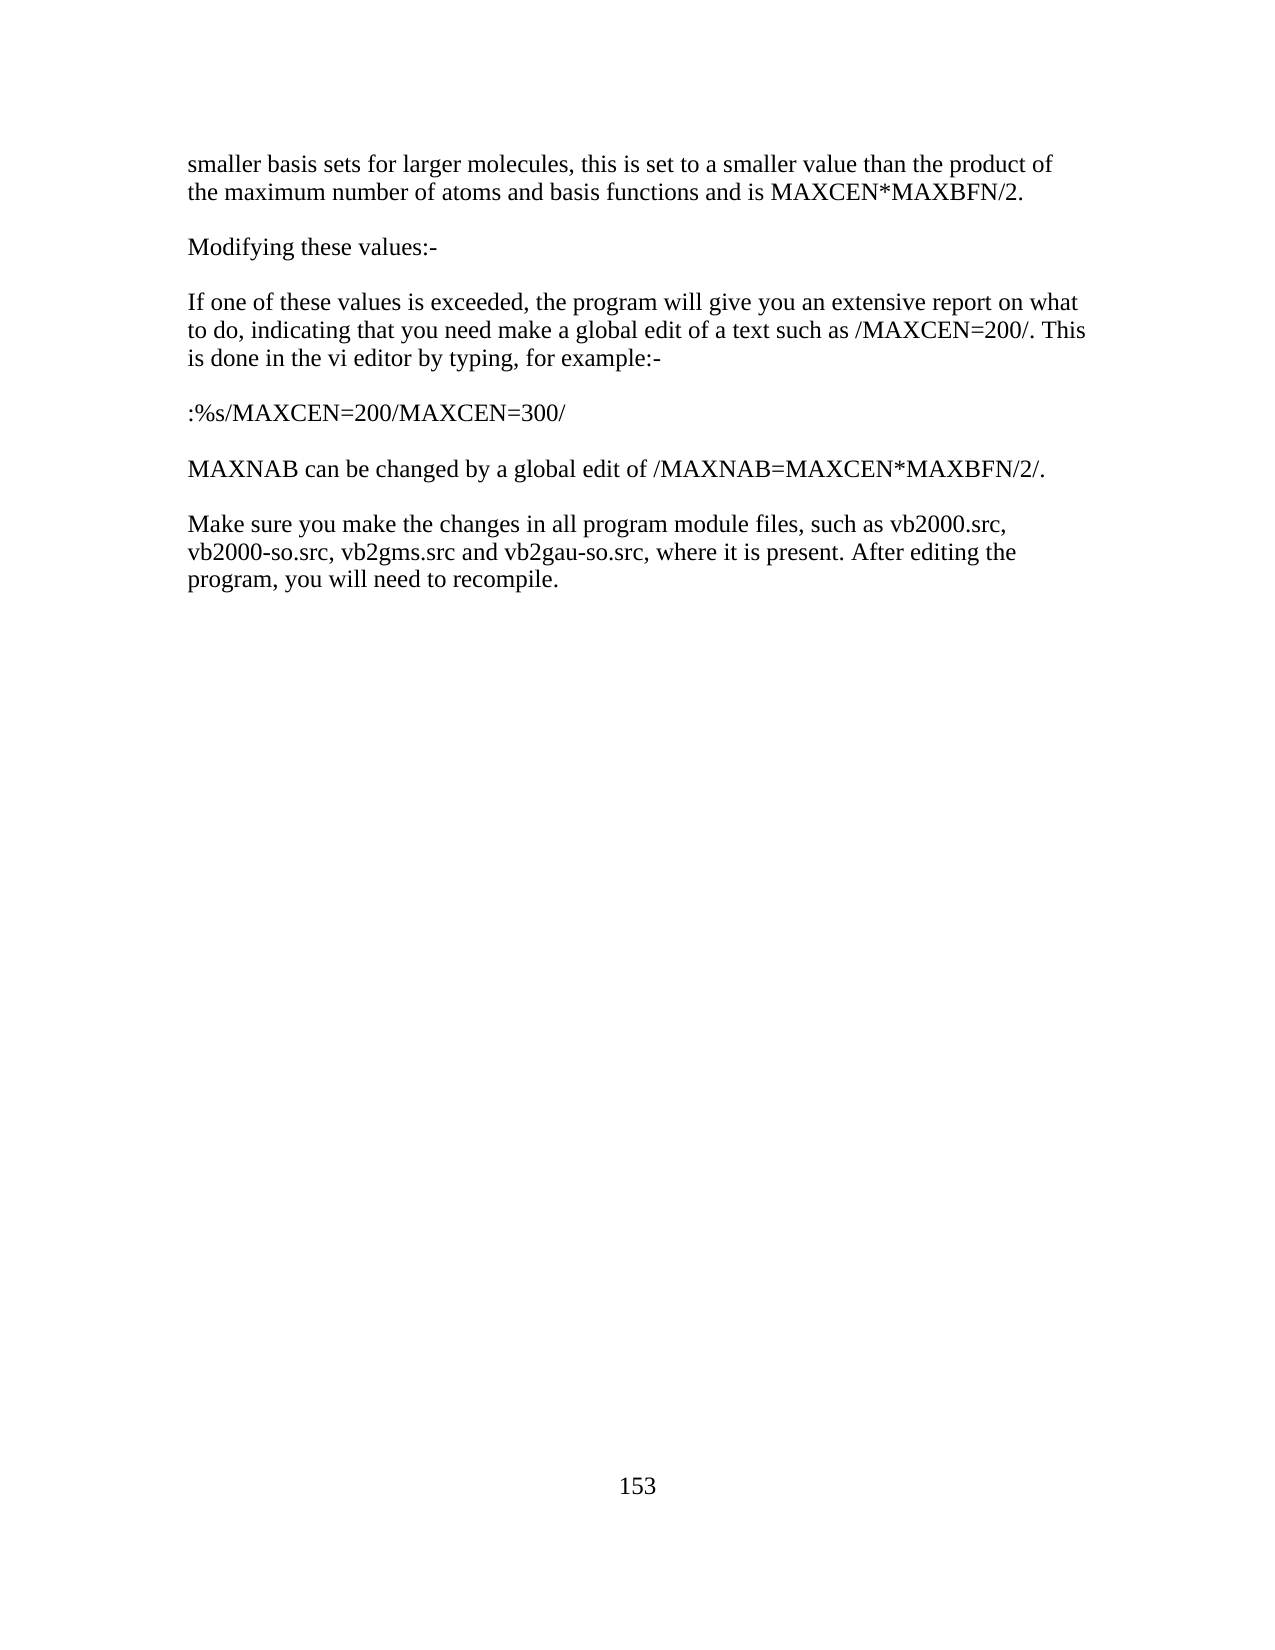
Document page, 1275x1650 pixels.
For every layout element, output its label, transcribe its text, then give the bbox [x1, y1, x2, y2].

text MAXNAB can be changed by a global edit of /MAXNAB=MAXCEN*MAXBFN/2/. [187, 455, 1087, 482]
text Modifying these values:- [187, 233, 1087, 261]
text smaller basis sets for larger molecules, this is set to a smaller value than the product of the maximum number of atoms and basis functions and is MAXCEN*MAXBFN/2. [187, 150, 1087, 205]
text If one of these values is exceeded, the program will give you an extensive report on what to do, indicating that you need make a global edit of a text such as /MAXCEN=200/. This is done in the vi editor by typing, for example:- [187, 288, 1087, 372]
text :%s/MAXCEN=200/MAXCEN=300/ [187, 399, 1087, 427]
text Make sure you make the changes in all program module files, such as vb2000.src, vb2000-so.src, vb2gms.src and vb2gau-so.src, where it is present. After editing the program, you will need to recompile. [187, 510, 1087, 593]
